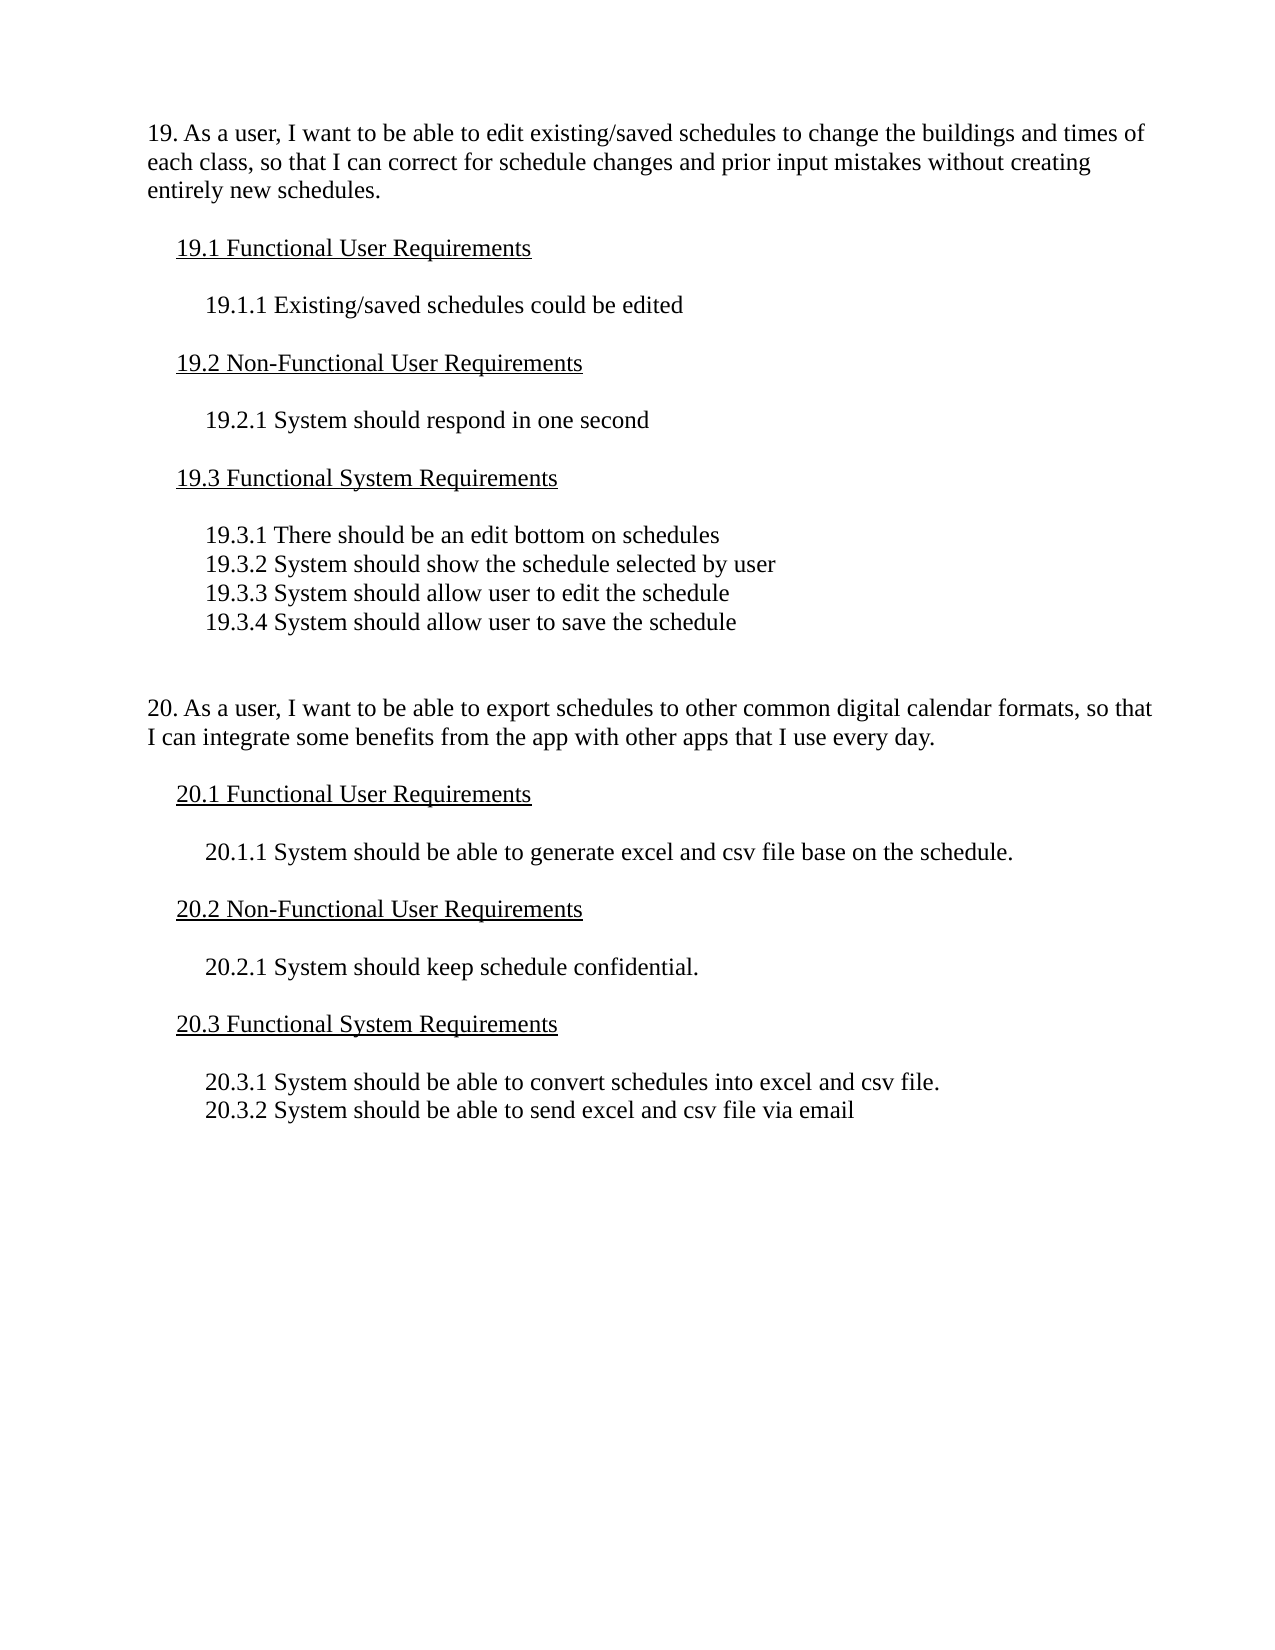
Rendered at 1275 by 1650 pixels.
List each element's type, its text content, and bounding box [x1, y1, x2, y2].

text 19. As a user, I want to be able to edit existing/saved schedules to change the buildings and times of each class, so that I can correct for schedule changes and prior input mistakes without creating entirely new schedules. [147, 118, 1157, 204]
text 19.3 Functional System Requirements [176, 463, 1157, 492]
text 19.3.3 System should allow user to edit the schedule [205, 578, 1157, 607]
text 19.2.1 System should respond in one second [205, 406, 1157, 434]
text 20.1.1 System should be able to generate excel and csv file base on the schedule. [205, 837, 1157, 866]
text 20.3.2 System should be able to send excel and csv file via email [205, 1096, 1157, 1124]
text 20.1 Functional User Requirements [176, 779, 1157, 808]
text 20.2 Non-Functional User Requirements [176, 894, 1157, 923]
text 19.1.1 Existing/saved schedules could be edited [205, 291, 1157, 319]
text 19.2 Non-Functional User Requirements [176, 348, 1157, 377]
text 19.1 Functional User Requirements [176, 233, 1157, 262]
text 20.3.1 System should be able to convert schedules into excel and csv file. [205, 1067, 1157, 1096]
text 20.3 Functional System Requirements [176, 1009, 1157, 1038]
text 19.3.2 System should show the schedule selected by user [205, 549, 1157, 578]
text 19.3.4 System should allow user to save the schedule [205, 607, 1157, 636]
text 19.3.1 There should be an edit bottom on schedules [205, 521, 1157, 549]
text 20. As a user, I want to be able to export schedules to other common digital calendar formats, so that I can integrate some benefits from the app with other apps that I use every day. [147, 693, 1157, 751]
text 20.2.1 System should keep schedule confidential. [205, 952, 1157, 981]
